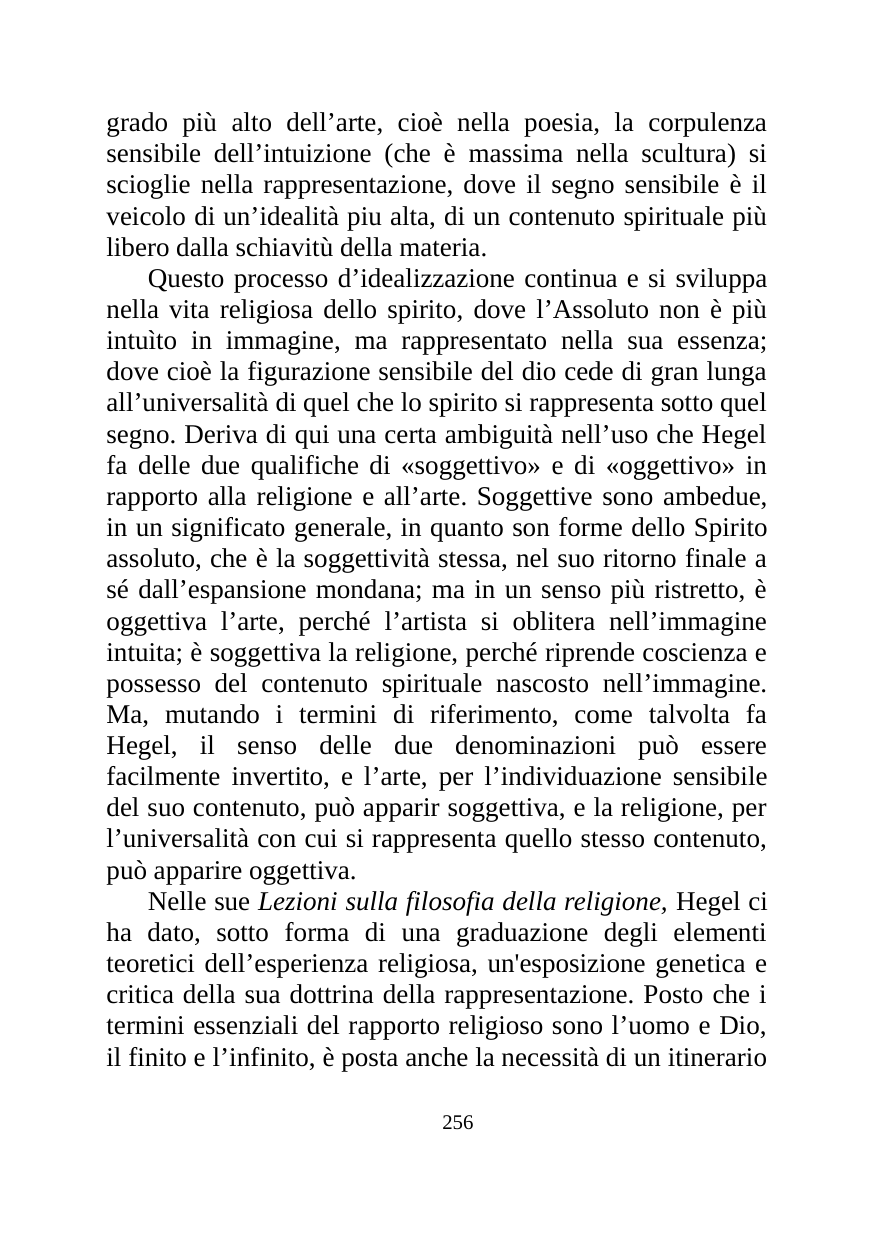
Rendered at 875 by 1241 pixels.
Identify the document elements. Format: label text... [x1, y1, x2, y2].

text Questo processo d’idealizzazione continua e si sviluppa nella vita religiosa dello spirito, dove l’Assoluto non è più intuìto in immagine, ma rappresentato nella sua essenza; dove cioè la figurazione sensibile del dio cede di gran lunga all’universalità di quel che lo spirito si rappresenta sotto quel segno. Deriva di qui una certa ambiguità nell’uso che Hegel fa delle due qualifiche di «soggettivo» e di «oggettivo» in rapporto alla religione e all’arte. Soggettive sono ambedue, in un significato generale, in quanto son forme dello Spirito assoluto, che è la soggettività stessa, nel suo ritorno finale a sé dall’espansione mondana; ma in un senso più ristretto, è oggettiva l’arte, perché l’artista si oblitera nell’immagine intuita; è soggettiva la religione, perché riprende coscienza e possesso del contenuto spirituale nascosto nell’immagine. Ma, mutando i termini di riferimento, come talvolta fa Hegel, il senso delle due denominazioni può essere facilmente invertito, e l’arte, per l’individuazione sensibile del suo contenuto, può apparir soggettiva, e la religione, per l’universalità con cui si rappresenta quello stesso contenuto, può apparire oggettiva. [106, 262, 768, 885]
text grado più alto dell’arte, cioè nella poesia, la corpulenza sensibile dell’intuizione (che è massima nella scultura) si scioglie nella rappresentazione, dove il segno sensibile è il veicolo di un’idealità piu alta, di un contenuto spirituale più libero dalla schiavitù della materia. [106, 106, 768, 262]
text Nelle sue Lezioni sulla filosofia della religione, Hegel ci ha dato, sotto forma di una graduazione degli elementi teoretici dell’esperienza religiosa, un'esposizione genetica e critica della sua dottrina della rappresentazione. Posto che i termini essenziali del rapporto religioso sono l’uomo e Dio, il finito e l’infinito, è posta anche la necessità di un itinerario [106, 885, 768, 1072]
